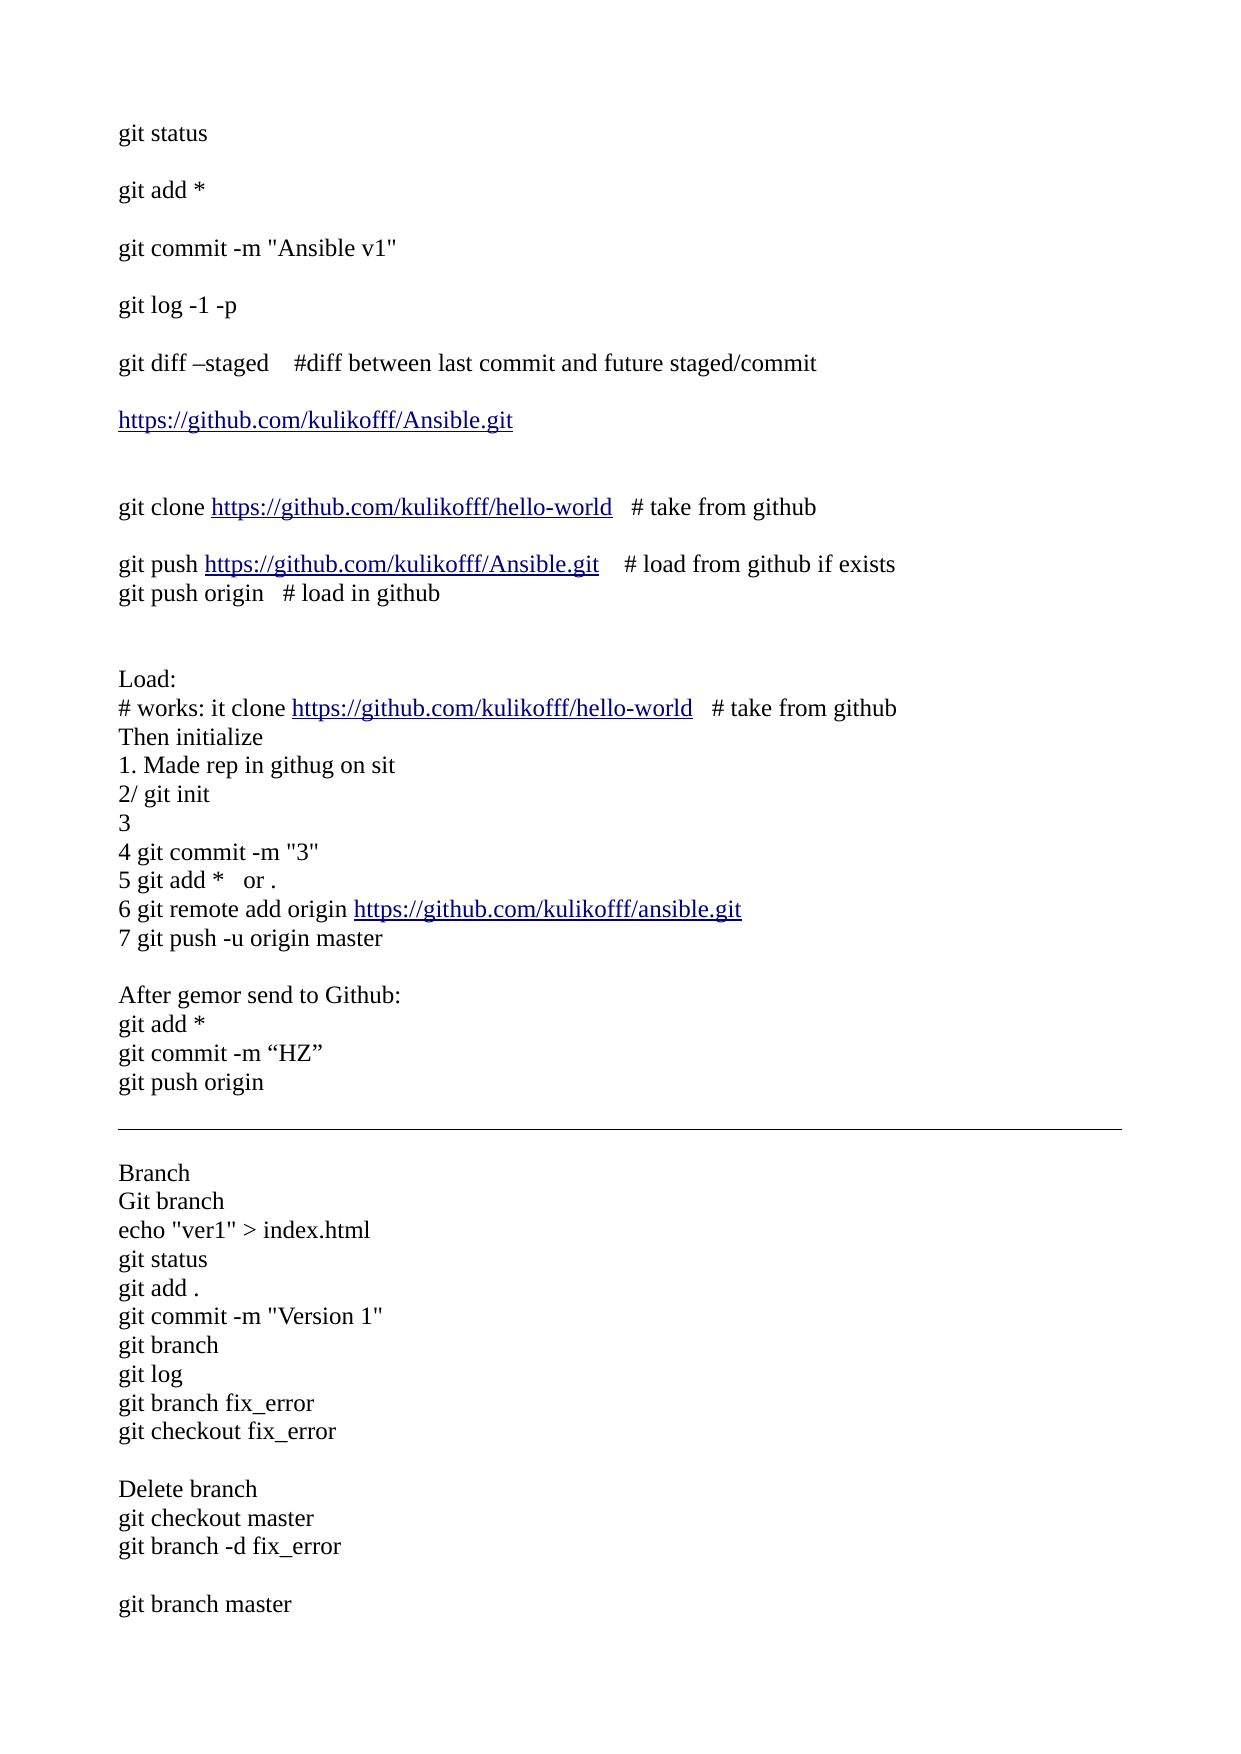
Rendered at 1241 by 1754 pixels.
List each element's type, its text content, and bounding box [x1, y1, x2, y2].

text git add * [118, 176, 1122, 204]
text Branch [118, 1158, 1122, 1186]
text Git branch [118, 1186, 1122, 1215]
text git branch master [118, 1589, 1122, 1618]
text git branch -d fix_error [118, 1531, 1122, 1560]
text git log -1 -p [118, 291, 1122, 319]
text git log [118, 1359, 1122, 1388]
text 6 git remote add origin https://github.com/kulikofff/ansible.git [118, 894, 1122, 923]
text Delete branch [118, 1474, 1122, 1503]
text # works: it clone https://github.com/kulikofff/hello-world # take from github [118, 693, 1122, 722]
text Load: [118, 664, 1122, 693]
text git push origin [118, 1067, 1122, 1096]
text git add * [118, 1009, 1122, 1038]
text git add . [118, 1273, 1122, 1301]
text 3 [118, 808, 1122, 837]
text git checkout fix_error [118, 1416, 1122, 1445]
text git diff –staged #diff between last commit and future staged/commit [118, 348, 1122, 377]
text 7 git push -u origin master [118, 923, 1122, 952]
text git push https://github.com/kulikofff/Ansible.git # load from github if exists [118, 549, 1122, 578]
text git branch [118, 1330, 1122, 1359]
text 4 git commit -m "3" [118, 837, 1122, 866]
text git branch fix_error [118, 1388, 1122, 1416]
text git checkout master [118, 1503, 1122, 1531]
text 1. Made rep in githug on sit [118, 751, 1122, 779]
text echo "ver1" > index.html [118, 1215, 1122, 1244]
text git status [118, 1244, 1122, 1273]
text git commit -m "Version 1" [118, 1301, 1122, 1330]
text git clone https://github.com/kulikofff/hello-world # take from github [118, 492, 1122, 521]
text 5 git add * or . [118, 866, 1122, 894]
text Then initialize [118, 722, 1122, 751]
text git commit -m "Ansible v1" [118, 233, 1122, 262]
text git commit -m “HZ” [118, 1038, 1122, 1067]
text git status [118, 118, 1122, 147]
text After gemor send to Github: [118, 981, 1122, 1009]
text 2/ git init [118, 779, 1122, 808]
text git push origin # load in github [118, 578, 1122, 607]
text https://github.com/kulikofff/Ansible.git [118, 406, 1122, 434]
